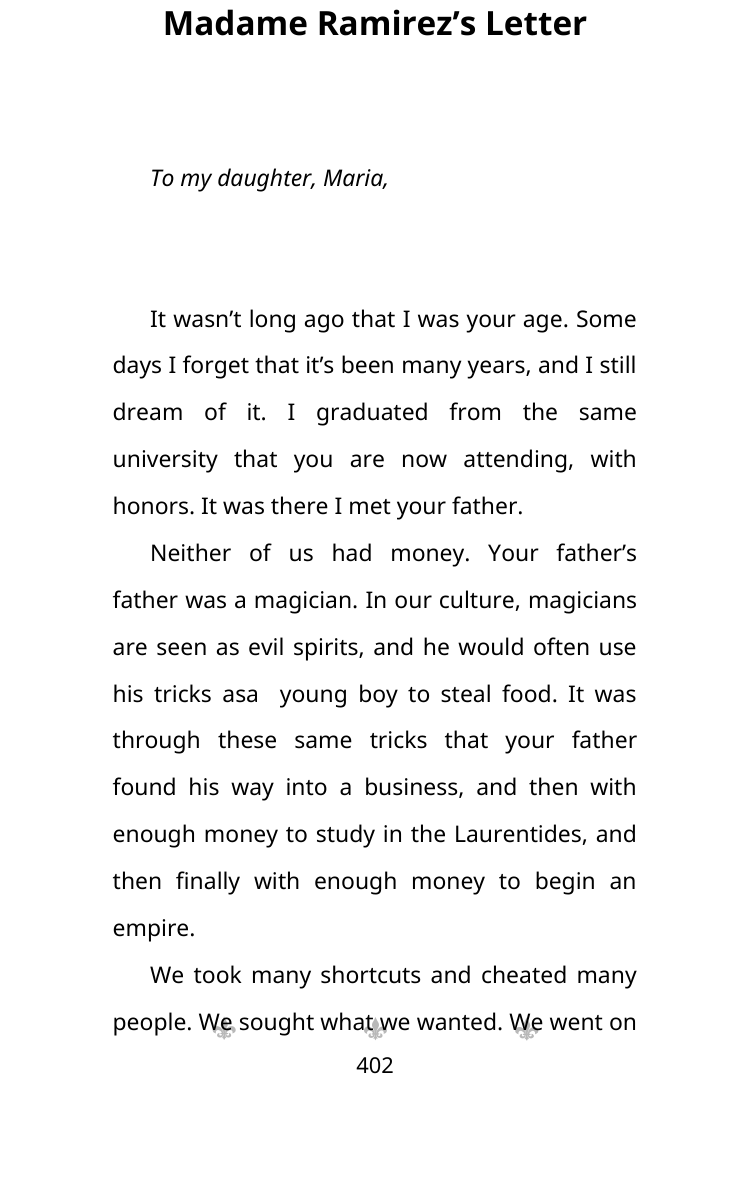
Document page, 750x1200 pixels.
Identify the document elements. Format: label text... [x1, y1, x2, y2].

text We took many shortcuts and cheated many people. We sought what we wanted. We went on [112, 959, 637, 1037]
text Neither of us had money. Your father’s father was a magician. In our culture, magicians are seen as evil spirits, and he would often use his tricks asa young boy to steal food. It was through these same tricks that your father found his way into a business, and then with enough money to study in the Laurentides, and then finally with enough money to begin an empire. [112, 537, 637, 943]
text It wasn’t long ago that I was your age. Some days I forget that it’s been many years, and I still dream of it. I graduated from the same university that you are now attending, with honors. It was there I met your father. [112, 302, 637, 521]
subtitle Madame Ramirez’s Letter [112, 0, 637, 45]
text To my daughter, Maria, [112, 162, 637, 193]
